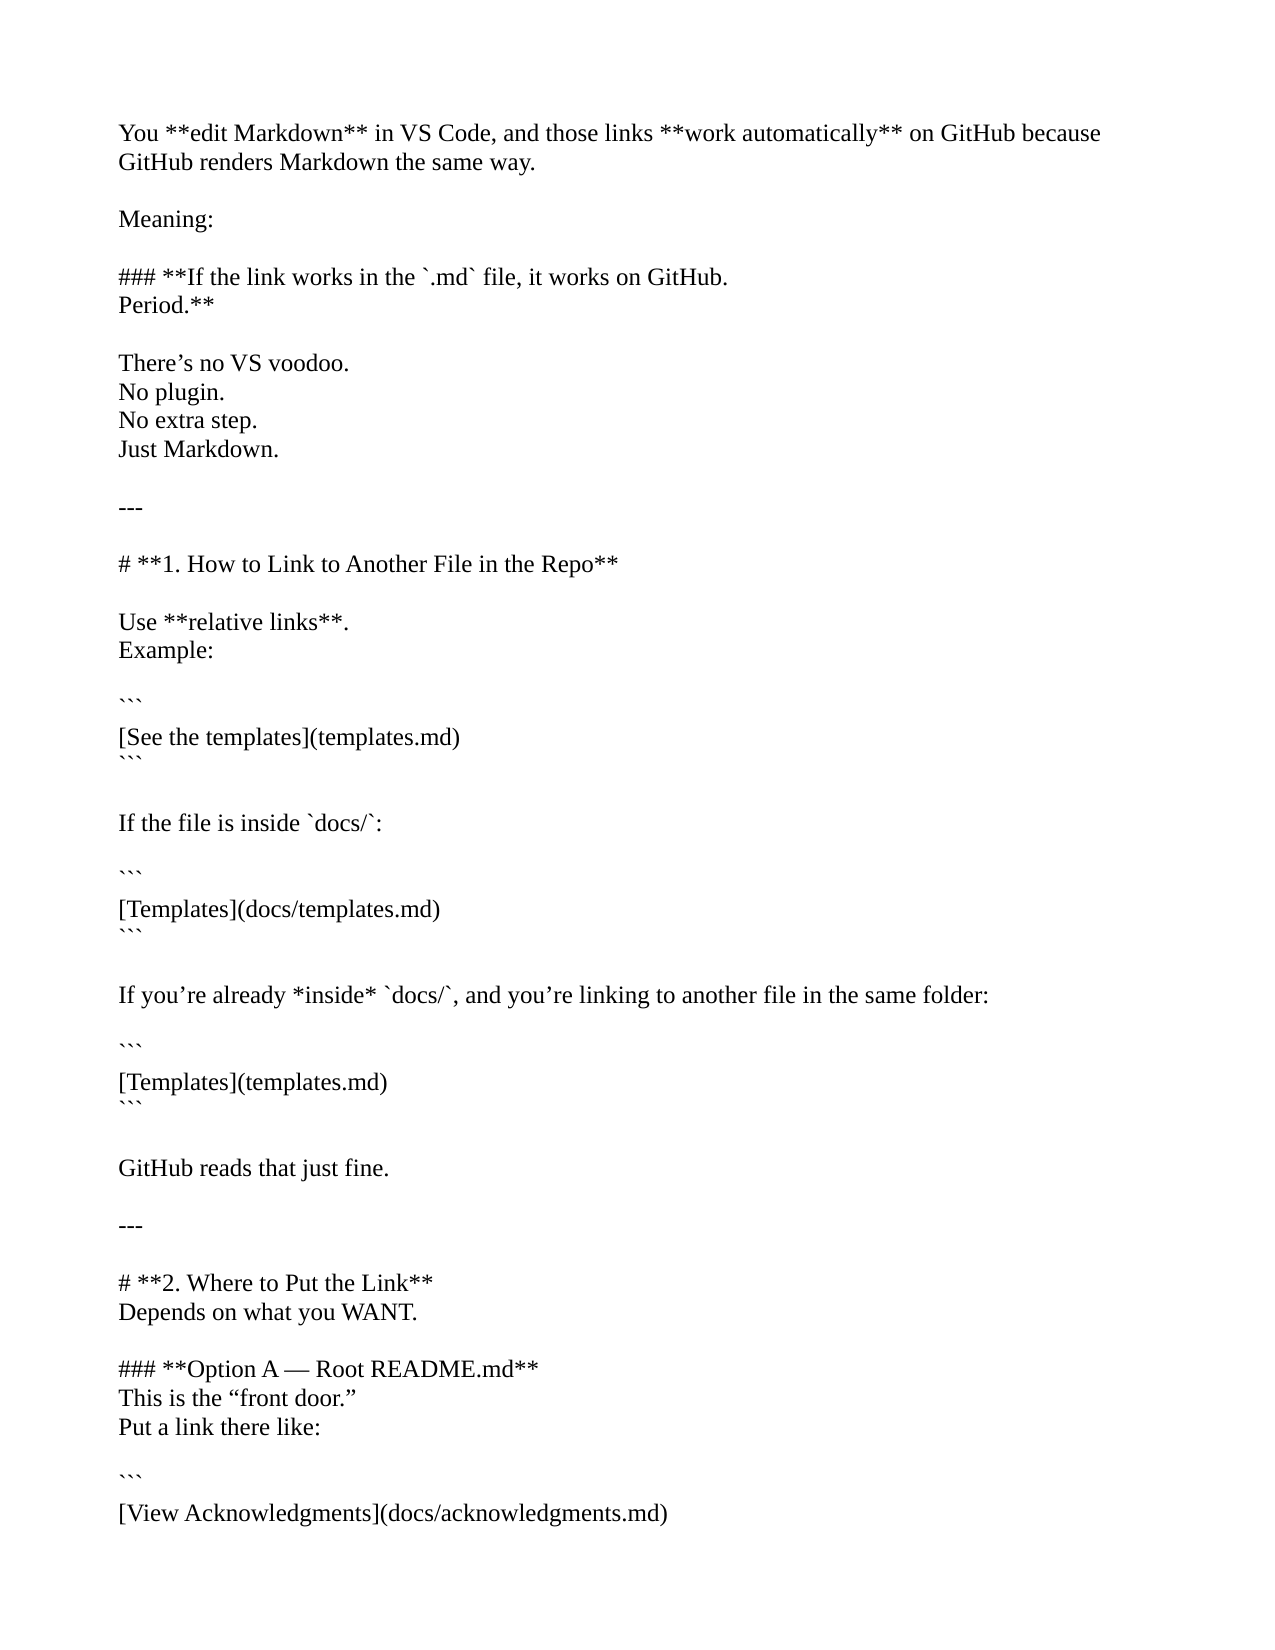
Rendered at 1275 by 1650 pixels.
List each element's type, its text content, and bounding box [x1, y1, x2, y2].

text You **edit Markdown** in VS Code, and those links **work automatically** on GitHub because GitHub renders Markdown the same way. [118, 118, 1157, 176]
text # **1. How to Link to Another File in the Repo** [118, 549, 1157, 578]
text GitHub reads that just fine. [118, 1153, 1157, 1182]
text ``` [118, 693, 1157, 722]
text ``` [118, 1038, 1157, 1067]
text [Templates](docs/templates.md) [118, 894, 1157, 923]
text If you’re already *inside* `docs/`, and you’re linking to another file in the same folder: [118, 981, 1157, 1009]
text ### **Option A — Root README.md** [118, 1354, 1157, 1383]
text ``` [118, 1096, 1157, 1124]
text Put a link there like: [118, 1412, 1157, 1441]
text Meaning: [118, 204, 1157, 233]
text ``` [118, 923, 1157, 952]
text ``` [118, 866, 1157, 894]
text Example: [118, 636, 1157, 664]
text Depends on what you WANT. [118, 1297, 1157, 1326]
text ### **If the link works in the `.md` file, it works on GitHub. [118, 262, 1157, 291]
text Period.** [118, 291, 1157, 319]
text ``` [118, 751, 1157, 779]
text No plugin. [118, 377, 1157, 406]
text [View Acknowledgments](docs/acknowledgments.md) [118, 1498, 1157, 1527]
text --- [118, 1211, 1157, 1239]
text # **2. Where to Put the Link** [118, 1268, 1157, 1297]
text This is the “front door.” [118, 1383, 1157, 1412]
text ``` [118, 1469, 1157, 1498]
text [Templates](templates.md) [118, 1067, 1157, 1096]
text Use **relative links**. [118, 607, 1157, 636]
text [See the templates](templates.md) [118, 722, 1157, 751]
text Just Markdown. [118, 434, 1157, 463]
text There’s no VS voodoo. [118, 348, 1157, 377]
text If the file is inside `docs/`: [118, 808, 1157, 837]
text --- [118, 492, 1157, 521]
text No extra step. [118, 406, 1157, 434]
